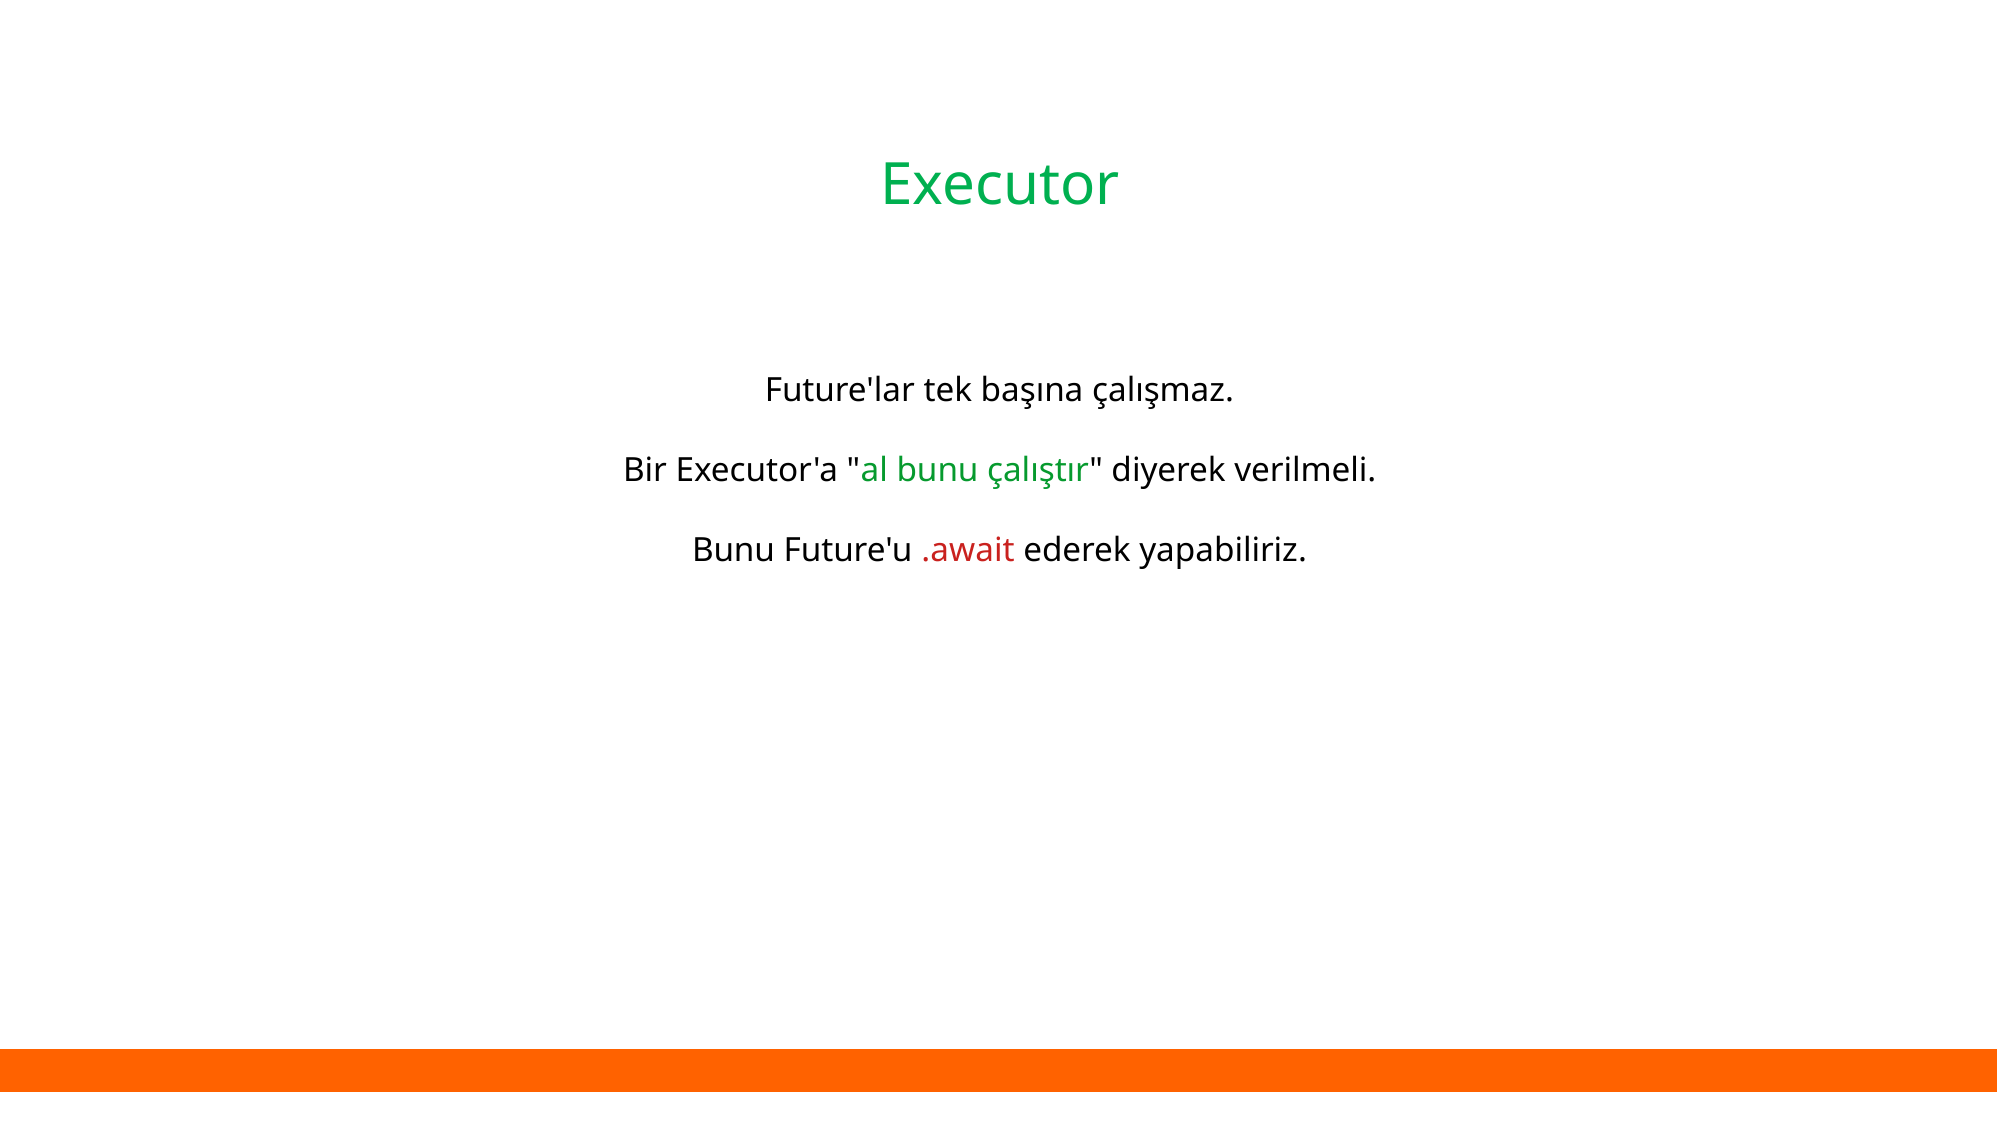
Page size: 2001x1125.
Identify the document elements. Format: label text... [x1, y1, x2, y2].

text_box Future'lar tek başına çalışmaz. Bir Executor'a "al bunu çalıştır" diyerek verilmeli. Bunu Future'u .await ederek yapabiliriz. [451, 361, 1548, 643]
text_box Executor [420, 146, 1580, 237]
text_box [0, 1049, 1997, 1092]
